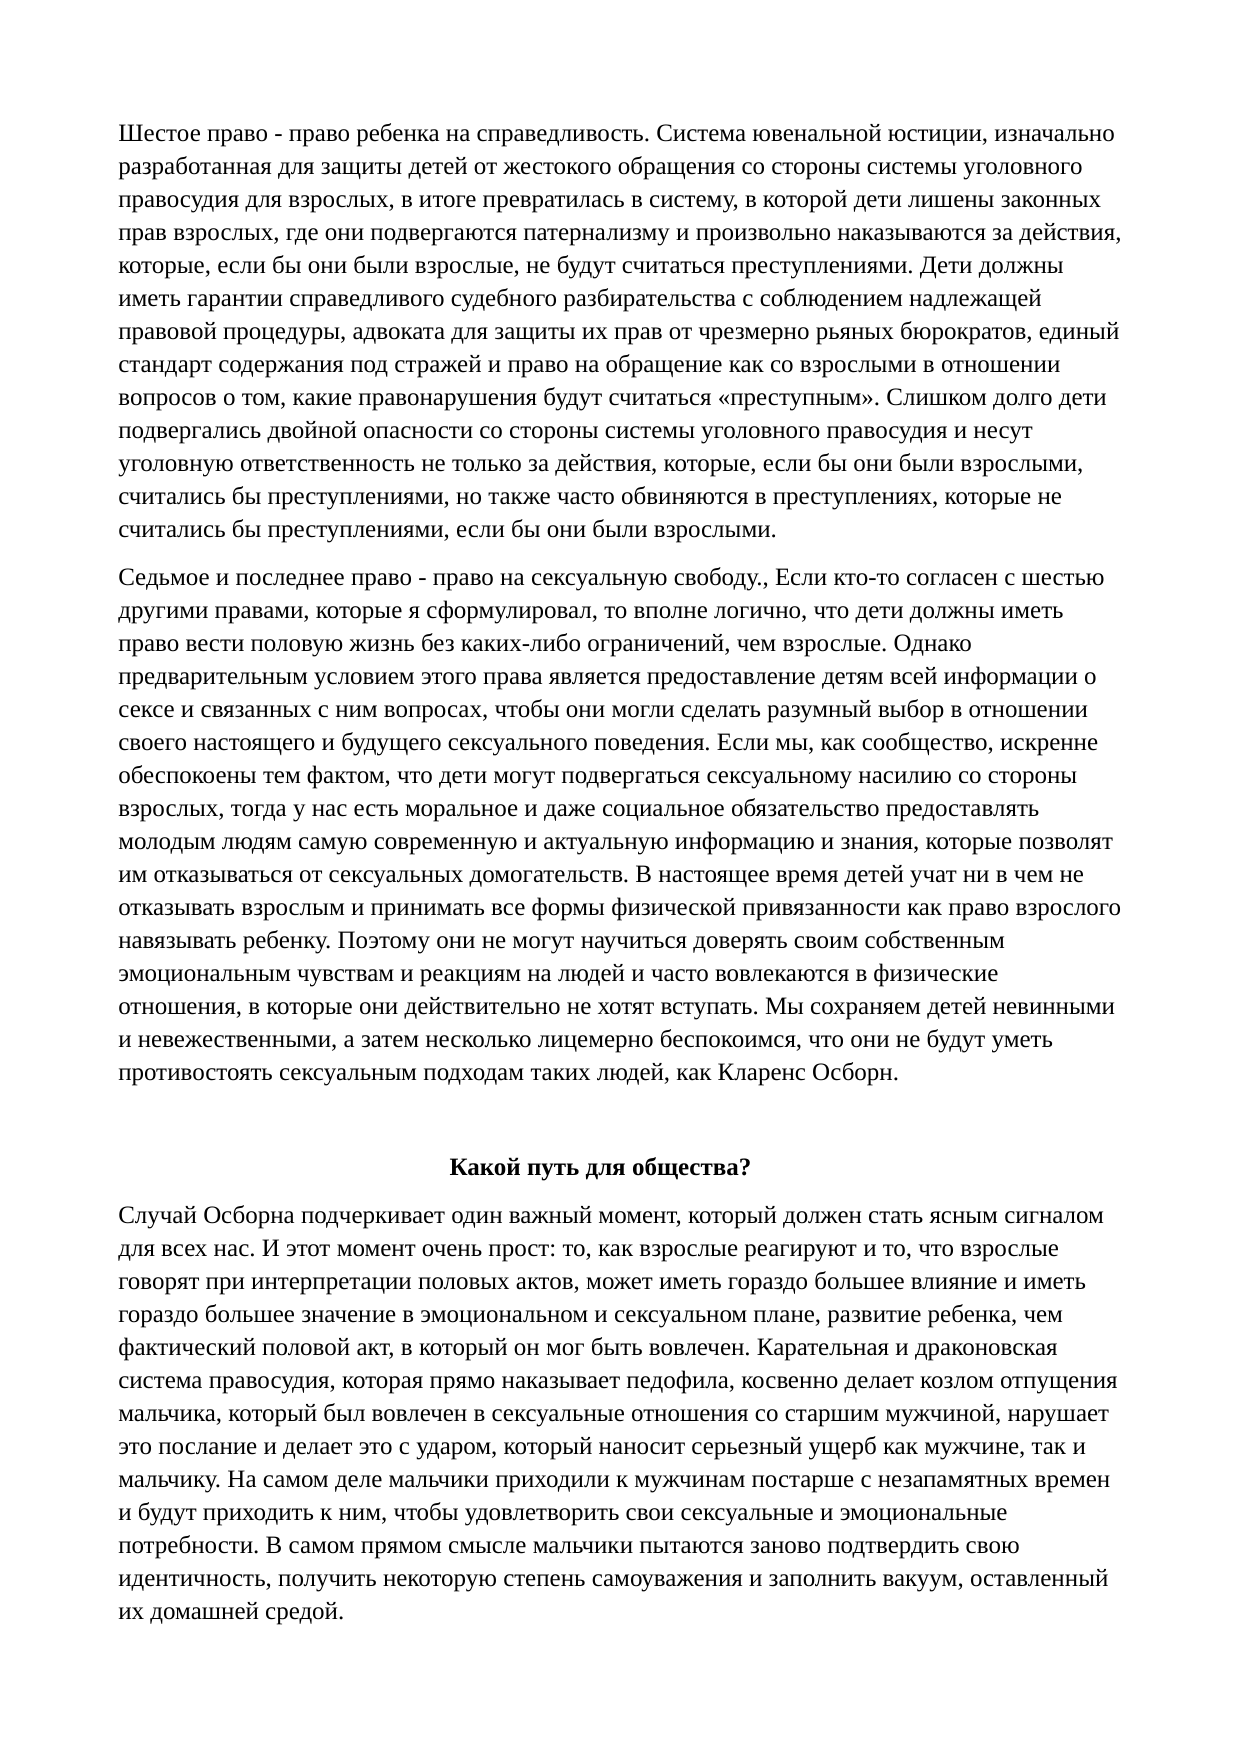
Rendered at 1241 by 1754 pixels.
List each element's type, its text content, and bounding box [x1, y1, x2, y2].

text Какой путь для общества? [118, 1152, 1122, 1181]
text Шестое право - право ребенка на справедливость. Система ювенальной юстиции, изначально разработанная для защиты детей от жестокого обращения со стороны системы уголовного правосудия для взрослых, в итоге превратилась в систему, в которой дети лишены законных прав взрослых, где они подвергаются патернализму и произвольно наказываются за действия, которые, если бы они были взрослые, не будут считаться преступлениями. Дети должны иметь гарантии справедливого судебного разбирательства с соблюдением надлежащей правовой процедуры, адвоката для защиты их прав от чрезмерно рьяных бюрократов, единый стандарт содержания под стражей и право на обращение как со взрослыми в отношении вопросов о том, какие правонарушения будут считаться «преступным». Слишком долго дети подвергались двойной опасности со стороны системы уголовного правосудия и несут уголовную ответственность не только за действия, которые, если бы они были взрослыми, считались бы преступлениями, но также часто обвиняются в преступлениях, которые не считались бы преступлениями, если бы они были взрослыми. [118, 118, 1122, 543]
text Случай Осборна подчеркивает один важный момент, который должен стать ясным сигналом для всех нас. И этот момент очень прост: то, как взрослые реагируют и то, что взрослые говорят при интерпретации половых актов, может иметь гораздо большее влияние и иметь гораздо большее значение в эмоциональном и сексуальном плане, развитие ребенка, чем фактический половой акт, в который он мог быть вовлечен. Карательная и драконовская система правосудия, которая прямо наказывает педофила, косвенно делает козлом отпущения мальчика, который был вовлечен в сексуальные отношения со старшим мужчиной, нарушает это послание и делает это с ударом, который наносит серьезный ущерб как мужчине, так и мальчику. На самом деле мальчики приходили к мужчинам постарше с незапамятных времен и будут приходить к ним, чтобы удовлетворить свои сексуальные и эмоциональные потребности. В самом прямом смысле мальчики пытаются заново подтвердить свою идентичность, получить некоторую степень самоуважения и заполнить вакуум, оставленный их домашней средой. [118, 1200, 1122, 1625]
text Седьмое и последнее право - право на сексуальную свободу., Если кто-то согласен с шестью другими правами, которые я сформулировал, то вполне логично, что дети должны иметь право вести половую жизнь без каких-либо ограничений, чем взрослые. Однако предварительным условием этого права является предоставление детям всей информации о сексе и связанных с ним вопросах, чтобы они могли сделать разумный выбор в отношении своего настоящего и будущего сексуального поведения. Если мы, как сообщество, искренне обеспокоены тем фактом, что дети могут подвергаться сексуальному насилию со стороны взрослых, тогда у нас есть моральное и даже социальное обязательство предоставлять молодым людям самую современную и актуальную информацию и знания, которые позволят им отказываться от сексуальных домогательств. В настоящее время детей учат ни в чем не отказывать взрослым и принимать все формы физической привязанности как право взрослого навязывать ребенку. Поэтому они не могут научиться доверять своим собственным эмоциональным чувствам и реакциям на людей и часто вовлекаются в физические отношения, в которые они действительно не хотят вступать. Мы сохраняем детей невинными и невежественными, а затем несколько лицемерно беспокоимся, что они не будут уметь противостоять сексуальным подходам таких людей, как Кларенс Осборн. [118, 562, 1122, 1086]
